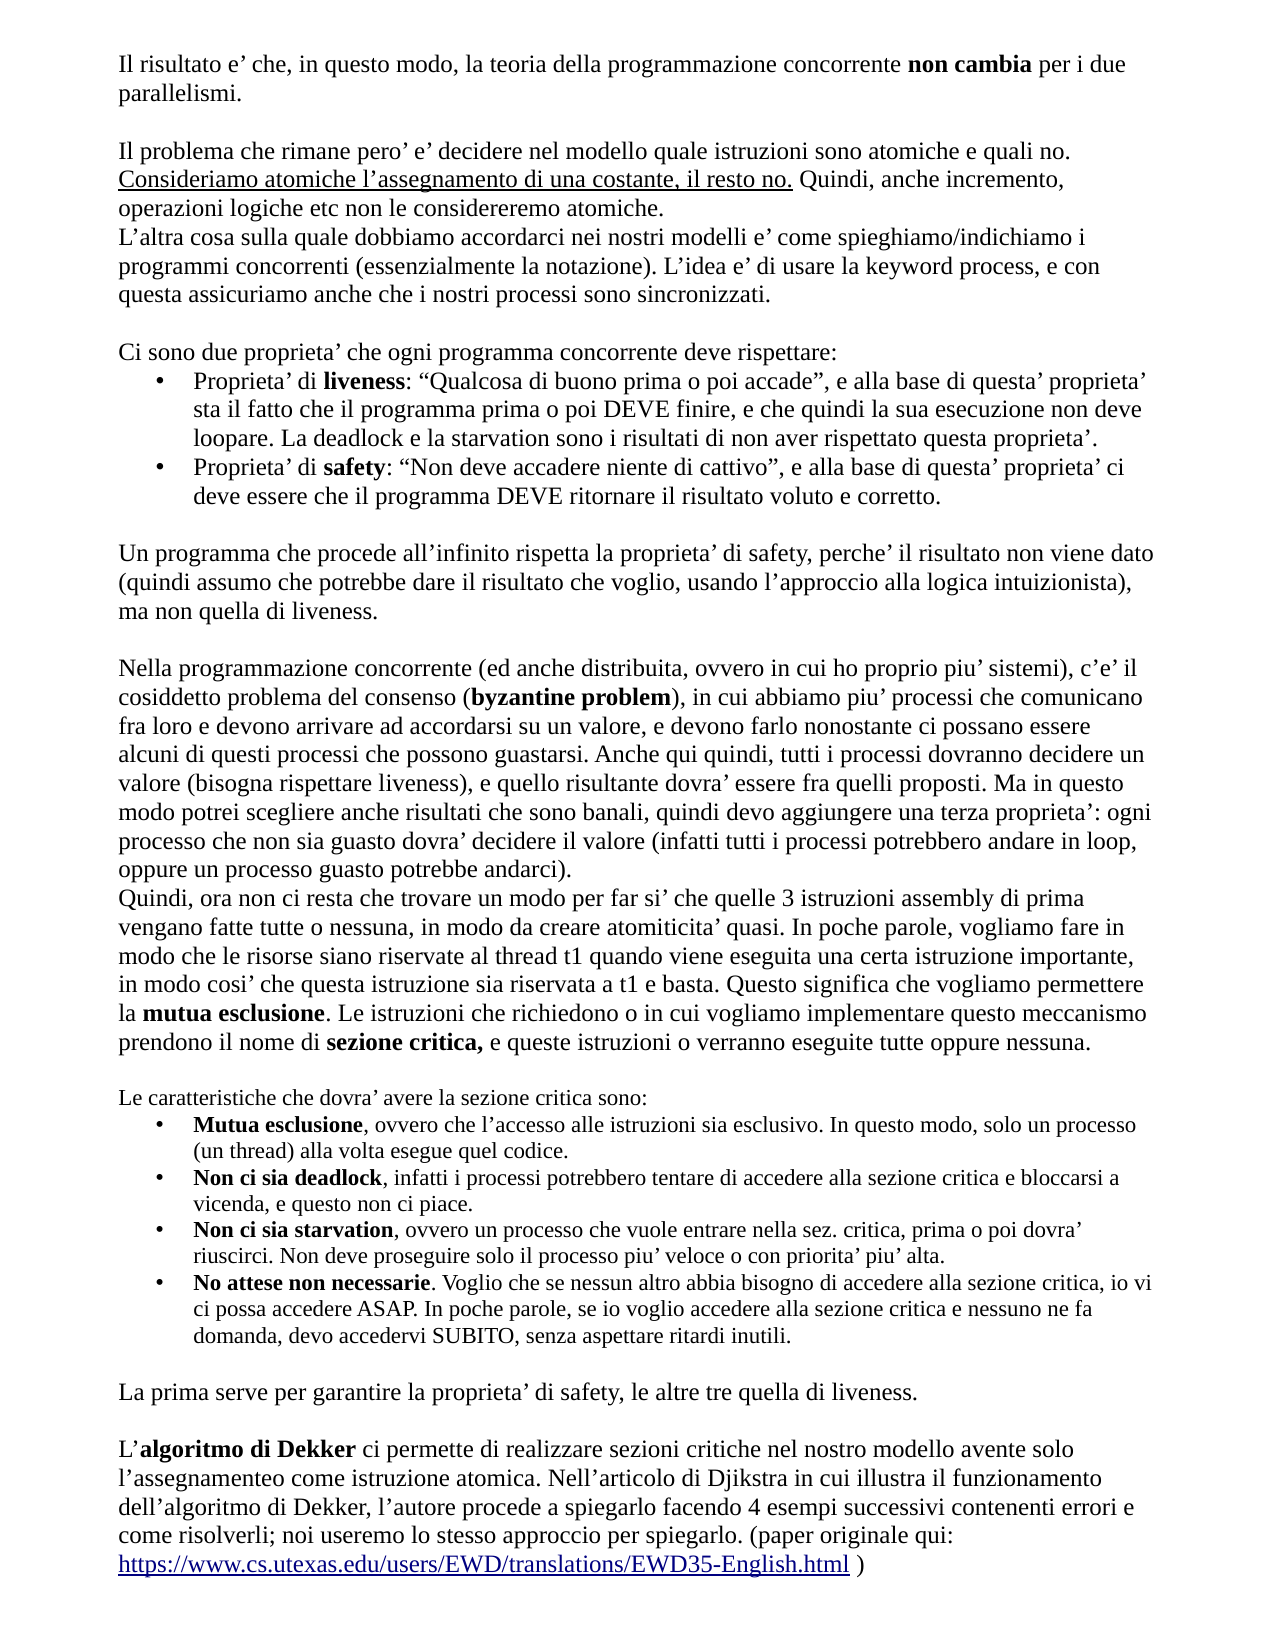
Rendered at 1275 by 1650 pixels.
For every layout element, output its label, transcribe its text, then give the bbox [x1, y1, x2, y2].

list Proprieta’ di liveness: “Qualcosa di buono prima o poi accade”, e alla base di questa’ proprieta’ sta il fatto che il programma prima o poi DEVE finire, e che quindi la sua esecuzione non deve loopare. La deadlock e la starvation sono i risultati di non aver rispettato questa proprieta’. [156, 366, 1157, 452]
text Il risultato e’ che, in questo modo, la teoria della programmazione concorrente non cambia per i due parallelismi. [118, 49, 1157, 107]
text Un programma che procede all’infinito rispetta la proprieta’ di safety, perche’ il risultato non viene dato (quindi assumo che potrebbe dare il risultato che voglio, usando l’approccio alla logica intuizionista), ma non quella di liveness. [118, 538, 1157, 624]
list Non ci sia starvation, ovvero un processo che vuole entrare nella sez. critica, prima o poi dovra’ riuscirci. Non deve proseguire solo il processo piu’ veloce o con priorita’ piu’ alta. [156, 1216, 1157, 1269]
text Le caratteristiche che dovra’ avere la sezione critica sono: [118, 1084, 1157, 1111]
text La prima serve per garantire la proprieta’ di safety, le altre tre quella di liveness. [118, 1377, 1157, 1406]
text Il problema che rimane pero’ e’ decidere nel modello quale istruzioni sono atomiche e quali no. Consideriamo atomiche l’assegnamento di una costante, il resto no. Quindi, anche incremento, operazioni logiche etc non le considereremo atomiche. [118, 136, 1157, 222]
list Proprieta’ di safety: “Non deve accadere niente di cattivo”, e alla base di questa’ proprieta’ ci deve essere che il programma DEVE ritornare il risultato voluto e corretto. [156, 452, 1157, 509]
list Mutua esclusione, ovvero che l’accesso alle istruzioni sia esclusivo. In questo modo, solo un processo (un thread) alla volta esegue quel codice. [156, 1111, 1157, 1163]
list Non ci sia deadlock, infatti i processi potrebbero tentare di accedere alla sezione critica e bloccarsi a vicenda, e questo non ci piace. [156, 1163, 1157, 1216]
text Nella programmazione concorrente (ed anche distribuita, ovvero in cui ho proprio piu’ sistemi), c’e’ il cosiddetto problema del consenso (byzantine problem), in cui abbiamo piu’ processi che comunicano fra loro e devono arrivare ad accordarsi su un valore, e devono farlo nonostante ci possano essere alcuni di questi processi che possono guastarsi. Anche qui quindi, tutti i processi dovranno decidere un valore (bisogna rispettare liveness), e quello risultante dovra’ essere fra quelli proposti. Ma in questo modo potrei scegliere anche risultati che sono banali, quindi devo aggiungere una terza proprieta’: ogni processo che non sia guasto dovra’ decidere il valore (infatti tutti i processi potrebbero andare in loop, oppure un processo guasto potrebbe andarci). [118, 653, 1157, 883]
text L’altra cosa sulla quale dobbiamo accordarci nei nostri modelli e’ come spieghiamo/indichiamo i programmi concorrenti (essenzialmente la notazione). L’idea e’ di usare la keyword process, e con questa assicuriamo anche che i nostri processi sono sincronizzati. [118, 222, 1157, 308]
list No attese non necessarie. Voglio che se nessun altro abbia bisogno di accedere alla sezione critica, io vi ci possa accedere ASAP. In poche parole, se io voglio accedere alla sezione critica e nessuno ne fa domanda, devo accedervi SUBITO, senza aspettare ritardi inutili. [156, 1269, 1157, 1348]
text L’algoritmo di Dekker ci permette di realizzare sezioni critiche nel nostro modello avente solo l’assegnamenteo come istruzione atomica. Nell’articolo di Djikstra in cui illustra il funzionamento dell’algoritmo di Dekker, l’autore procede a spiegarlo facendo 4 esempi successivi contenenti errori e come risolverli; noi useremo lo stesso approccio per spiegarlo. (paper originale qui: https://www.cs.utexas.edu/users/EWD/translations/EWD35-English.html ) [118, 1434, 1157, 1578]
text Ci sono due proprieta’ che ogni programma concorrente deve rispettare: [118, 337, 1157, 366]
text Quindi, ora non ci resta che trovare un modo per far si’ che quelle 3 istruzioni assembly di prima vengano fatte tutte o nessuna, in modo da creare atomiticita’ quasi. In poche parole, vogliamo fare in modo che le risorse siano riservate al thread t1 quando viene eseguita una certa istruzione importante, in modo cosi’ che questa istruzione sia riservata a t1 e basta. Questo significa che vogliamo permettere la mutua esclusione. Le istruzioni che richiedono o in cui vogliamo implementare questo meccanismo prendono il nome di sezione critica, e queste istruzioni o verranno eseguite tutte oppure nessuna. [118, 883, 1157, 1056]
